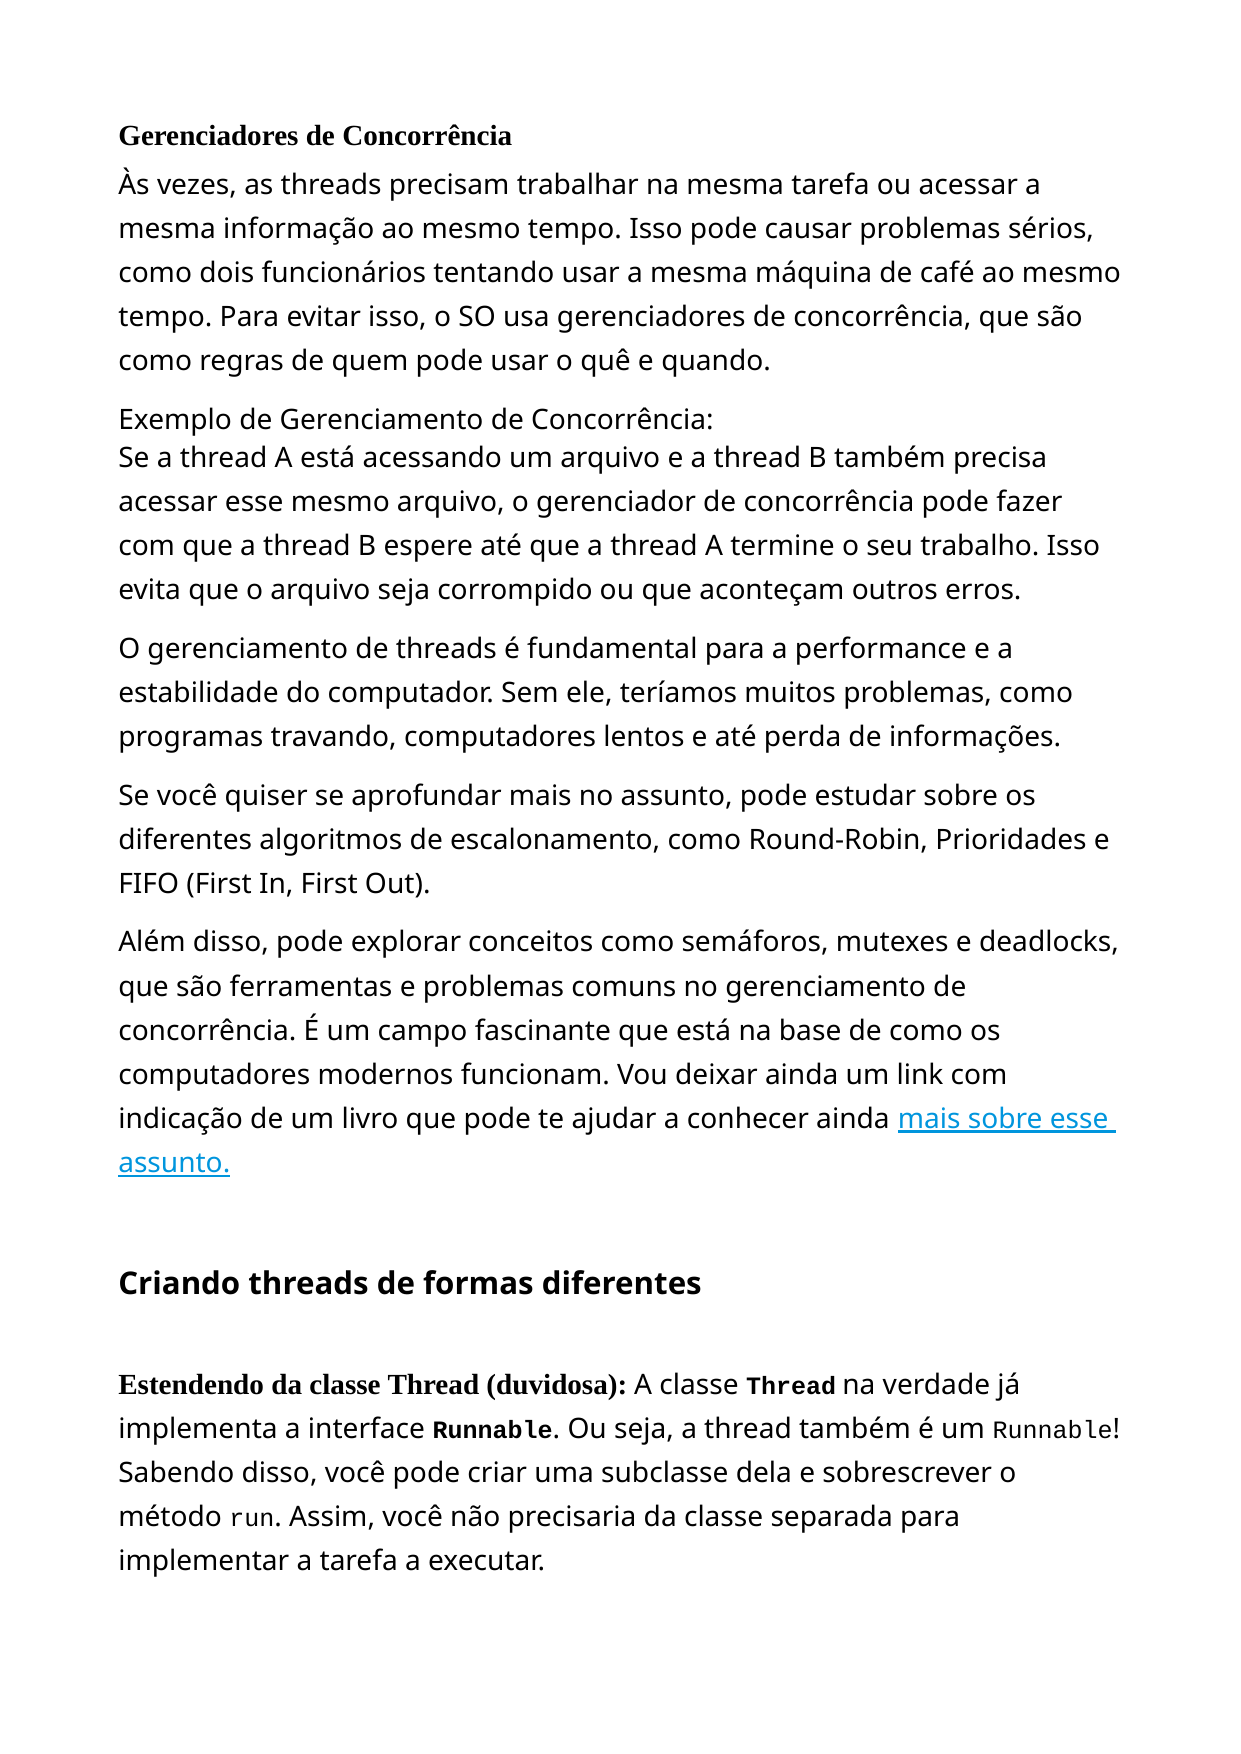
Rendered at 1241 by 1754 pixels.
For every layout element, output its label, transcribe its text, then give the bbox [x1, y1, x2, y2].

text Se a thread A está acessando um arquivo e a thread B também precisa acessar esse mesmo arquivo, o gerenciador de concorrência pode fazer com que a thread B espere até que a thread A termine o seu trabalho. Isso evita que o arquivo seja corrompido ou que aconteçam outros erros. [118, 437, 1122, 608]
text Estendendo da classe Thread (duvidosa): A classe Thread na verdade já implementa a interface Runnable. Ou seja, a thread também é um Runnable! Sabendo disso, você pode criar uma subclasse dela e sobrescrever o método run. Assim, você não precisaria da classe separada para implementar a tarefa a executar. [118, 1364, 1122, 1579]
text Além disso, pode explorar conceitos como semáforos, mutexes e deadlocks, que são ferramentas e problemas comuns no gerenciamento de concorrência. É um campo fascinante que está na base de como os computadores modernos funcionam. Vou deixar ainda um link com indicação de um livro que pode te ajudar a conhecer ainda mais sobre esse assunto. [118, 922, 1122, 1180]
subtitle Criando threads de formas diferentes [118, 1261, 1122, 1304]
text O gerenciamento de threads é fundamental para a performance e a estabilidade do computador. Sem ele, teríamos muitos problemas, como programas travando, computadores lentos e até perda de informações. [118, 628, 1122, 755]
text Às vezes, as threads precisam trabalhar na mesma tarefa ou acessar a mesma informação ao mesmo tempo. Isso pode causar problemas sérios, como dois funcionários tentando usar a mesma máquina de café ao mesmo tempo. Para evitar isso, o SO usa gerenciadores de concorrência, que são como regras de quem pode usar o quê e quando. [118, 164, 1122, 379]
subtitle Exemplo de Gerenciamento de Concorrência: [118, 399, 1122, 437]
text Se você quiser se aprofundar mais no assunto, pode estudar sobre os diferentes algoritmos de escalonamento, como Round-Robin, Prioridades e FIFO (First In, First Out). [118, 775, 1122, 901]
subtitle Gerenciadores de Concorrência [118, 118, 1122, 152]
